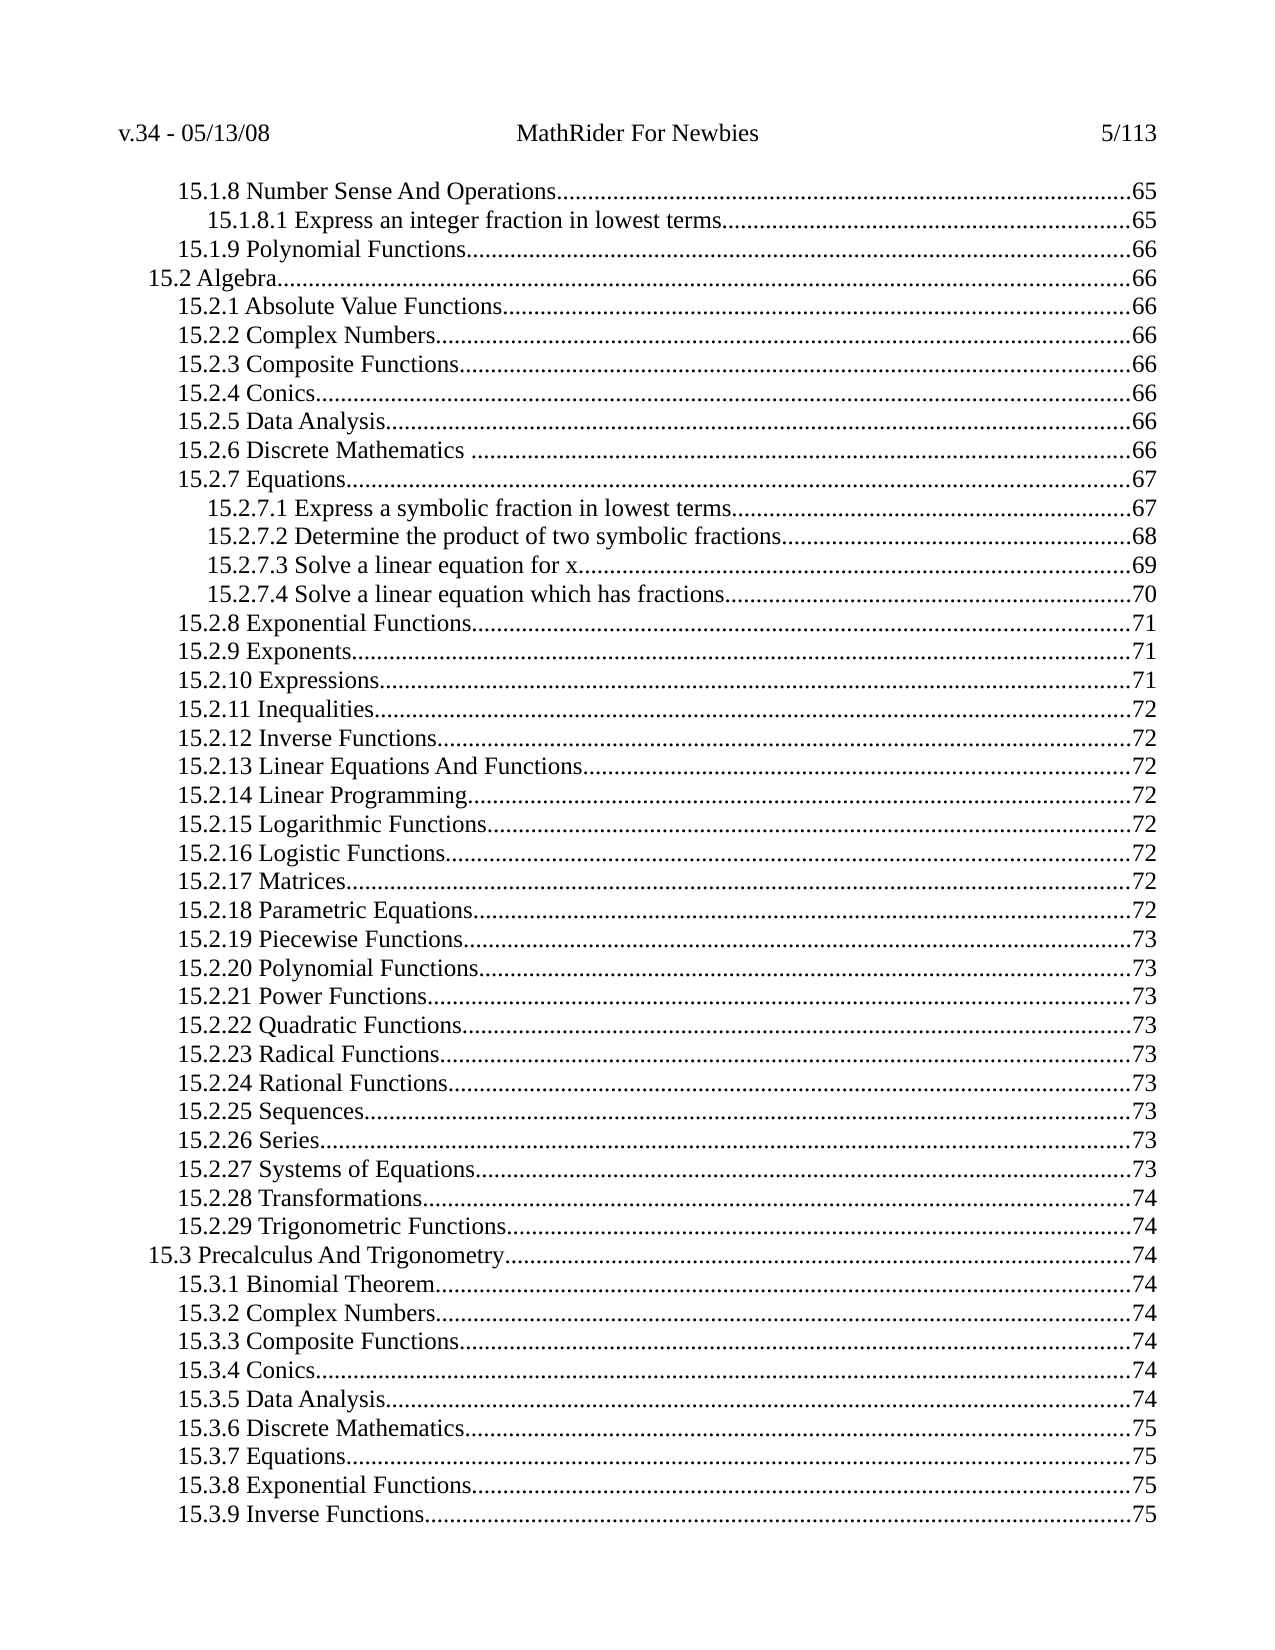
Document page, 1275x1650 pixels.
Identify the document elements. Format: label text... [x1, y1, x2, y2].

text 15.2.1 Absolute Value Functions 66 [177, 291, 1157, 320]
text 15.2.12 Inverse Functions 72 [177, 723, 1157, 751]
text 15.2.28 Transformations 74 [177, 1183, 1157, 1211]
text 15.1.8 Number Sense And Operations 65 [177, 176, 1157, 205]
text 15.2.23 Radical Functions 73 [177, 1039, 1157, 1068]
text 15.2.7.3 Solve a linear equation for x 69 [207, 550, 1157, 579]
text 15.2.4 Conics 66 [177, 378, 1157, 406]
text 15.2.6 Discrete Mathematics 66 [177, 435, 1157, 464]
text 15.2.7 Equations 67 [177, 464, 1157, 493]
text 15.2.27 Systems of Equations 73 [177, 1154, 1157, 1183]
text 15.2.3 Composite Functions 66 [177, 349, 1157, 378]
text 15.2.20 Polynomial Functions 73 [177, 953, 1157, 981]
text 15.2.7.1 Express a symbolic fraction in lowest terms 67 [207, 493, 1157, 521]
text 15.2.24 Rational Functions 73 [177, 1068, 1157, 1096]
text 15.3.9 Inverse Functions 75 [177, 1499, 1157, 1528]
text 15.2.9 Exponents 71 [177, 636, 1157, 665]
text 15.2 Algebra 66 [148, 263, 1157, 291]
text 15.3.7 Equations 75 [177, 1441, 1157, 1470]
text 15.1.8.1 Express an integer fraction in lowest terms 65 [207, 205, 1157, 234]
text 15.2.19 Piecewise Functions 73 [177, 924, 1157, 953]
text 15.3.3 Composite Functions 74 [177, 1326, 1157, 1355]
text 15.2.17 Matrices 72 [177, 866, 1157, 895]
text 15.1.9 Polynomial Functions 66 [177, 234, 1157, 263]
text 15.2.7.2 Determine the product of two symbolic fractions 68 [207, 521, 1157, 550]
text 15.2.29 Trigonometric Functions 74 [177, 1211, 1157, 1240]
text 15.2.21 Power Functions 73 [177, 981, 1157, 1010]
text 15.2.26 Series 73 [177, 1125, 1157, 1154]
text 15.3.8 Exponential Functions 75 [177, 1470, 1157, 1499]
text 15.3.1 Binomial Theorem 74 [177, 1269, 1157, 1298]
text 15.3.6 Discrete Mathematics 75 [177, 1413, 1157, 1441]
text 15.2.25 Sequences 73 [177, 1096, 1157, 1125]
text 15.2.5 Data Analysis 66 [177, 406, 1157, 435]
text 15.2.22 Quadratic Functions 73 [177, 1010, 1157, 1039]
text 15.2.7.4 Solve a linear equation which has fractions 70 [207, 579, 1157, 608]
text 15.3 Precalculus And Trigonometry 74 [148, 1240, 1157, 1269]
text 15.3.5 Data Analysis 74 [177, 1384, 1157, 1413]
text 15.2.11 Inequalities 72 [177, 694, 1157, 723]
text 15.2.16 Logistic Functions 72 [177, 838, 1157, 866]
text 15.3.4 Conics 74 [177, 1355, 1157, 1384]
text 15.2.15 Logarithmic Functions 72 [177, 809, 1157, 838]
text 15.2.10 Expressions 71 [177, 665, 1157, 694]
text 15.2.2 Complex Numbers 66 [177, 320, 1157, 349]
text 15.2.18 Parametric Equations 72 [177, 895, 1157, 924]
text 15.2.8 Exponential Functions 71 [177, 608, 1157, 636]
text 15.2.13 Linear Equations And Functions 72 [177, 751, 1157, 780]
text 15.3.2 Complex Numbers 74 [177, 1298, 1157, 1326]
text 15.2.14 Linear Programming 72 [177, 780, 1157, 809]
